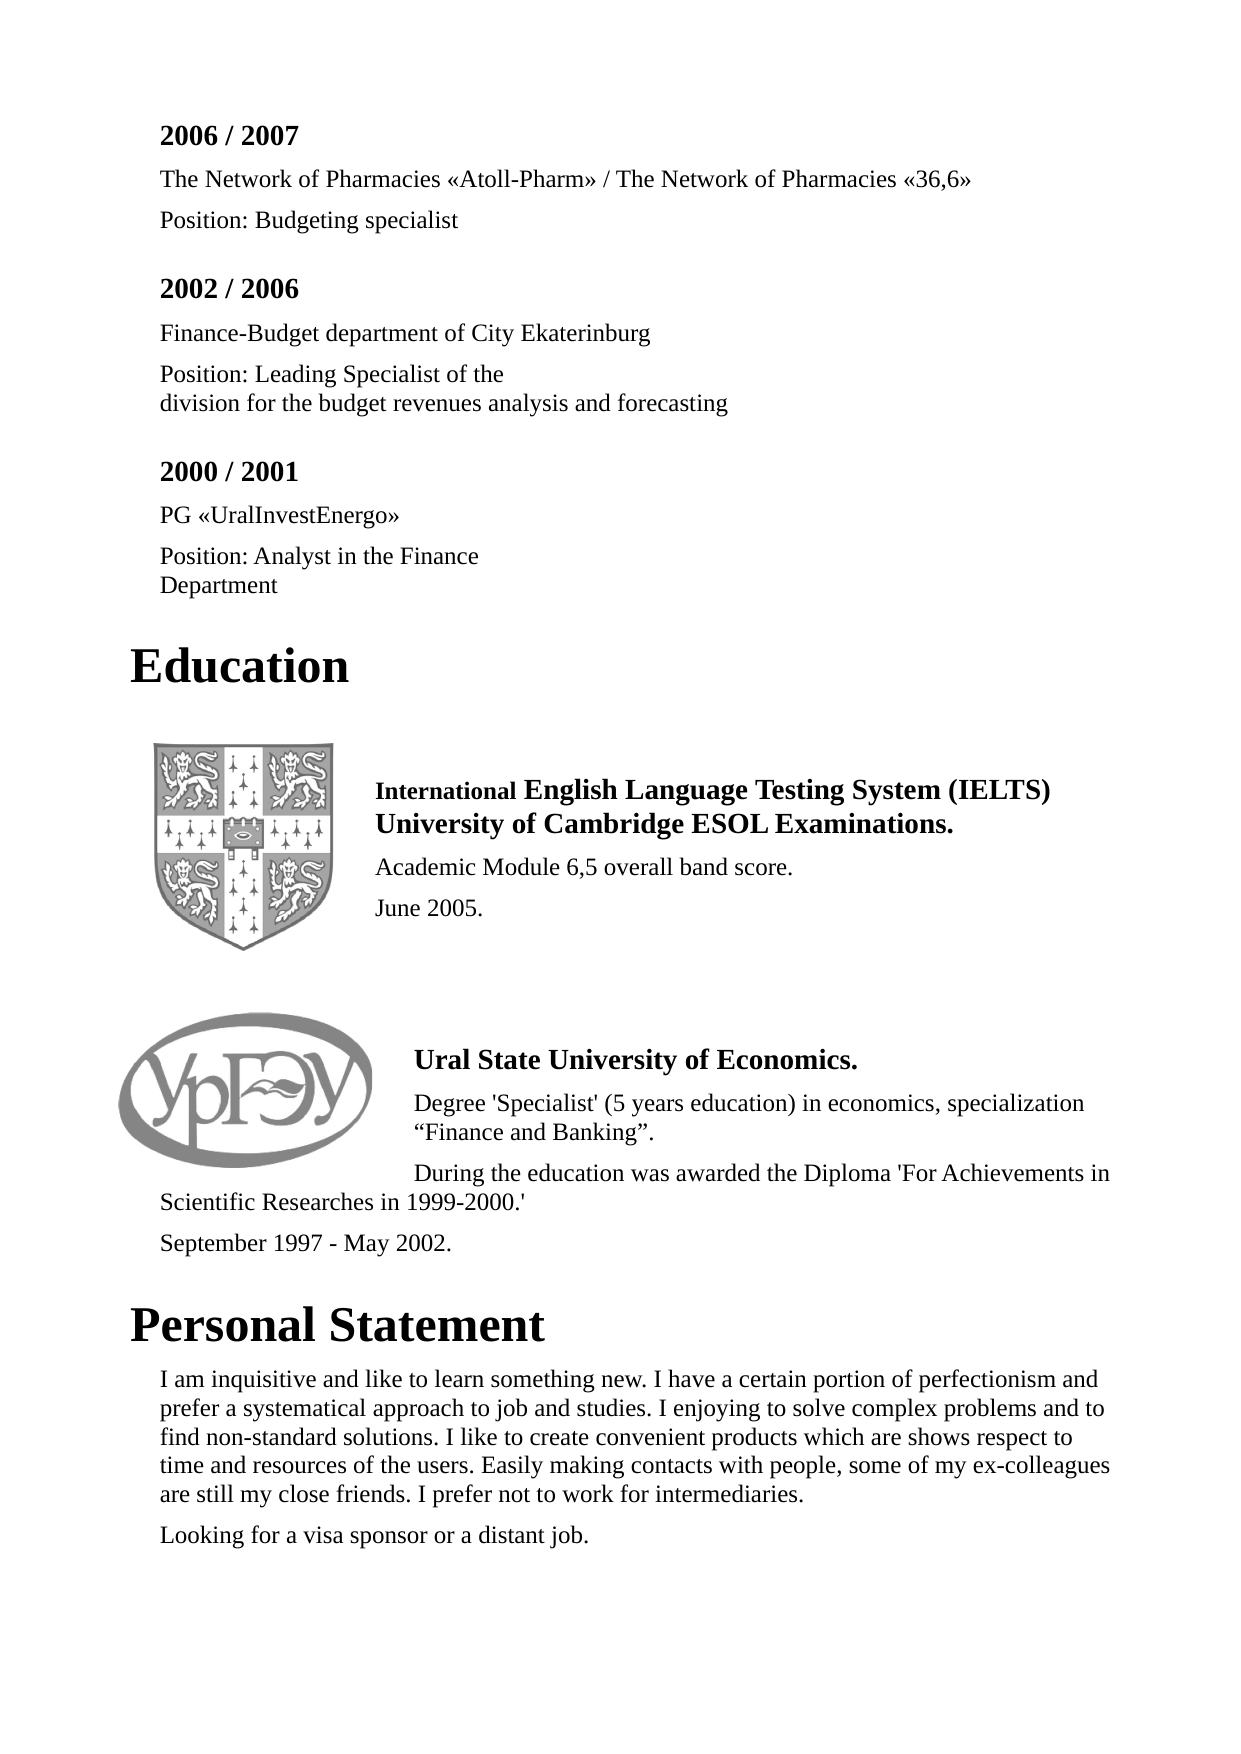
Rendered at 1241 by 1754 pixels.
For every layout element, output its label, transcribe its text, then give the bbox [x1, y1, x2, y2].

text I am inquisitive and like to learn something new. I have a certain portion of perfectionism and prefer a systematical approach to job and studies. I enjoying to solve complex problems and to find non-standard solutions. I like to create convenient products which are shows respect to time and resources of the users. Easily making contacts with people, some of my ex-colleagues are still my close friends. I prefer not to work for intermediaries. [159, 1364, 1122, 1508]
subtitle 2002 / 2006 [159, 272, 1122, 305]
subtitle Education [130, 636, 1122, 694]
text Finance-Budget department of City Ekaterinburg [159, 318, 1122, 346]
text Position: Leading Specialist of the division for the budget revenues analysis and forecasting [159, 359, 1122, 416]
text During the education was awarded the Diploma 'For Achievements in Scientific Researches in 1999-2000.' [159, 1158, 1122, 1216]
text Academic Module 6,5 overall band score. [334, 852, 1122, 881]
picture [118, 1012, 373, 1168]
subtitle Personal Statement [130, 1294, 1122, 1352]
picture [153, 743, 334, 951]
text Looking for a visa sponsor or a distant job. [159, 1521, 1122, 1549]
subtitle Ural State University of Economics. [373, 1042, 1122, 1076]
text Degree 'Specialist' (5 years education) in economics, specialization “Finance and Banking”. [373, 1088, 1122, 1146]
text PG «UralInvestEnergo» [159, 500, 1122, 529]
text Position: Analyst in the Finance Department [159, 541, 1122, 599]
text September 1997 - May 2002. [159, 1228, 1122, 1257]
subtitle International English Language Testing System (IELTS) University of Cambridge ESOL Examinations. [334, 772, 1122, 839]
subtitle 2000 / 2001 [159, 454, 1122, 487]
subtitle 2006 / 2007 [159, 118, 1122, 152]
text Position: Budgeting specialist [159, 205, 1122, 234]
text The Network of Pharmacies «Atoll-Pharm» / The Network of Pharmacies «36,6» [159, 164, 1122, 193]
text June 2005. [334, 893, 1122, 922]
